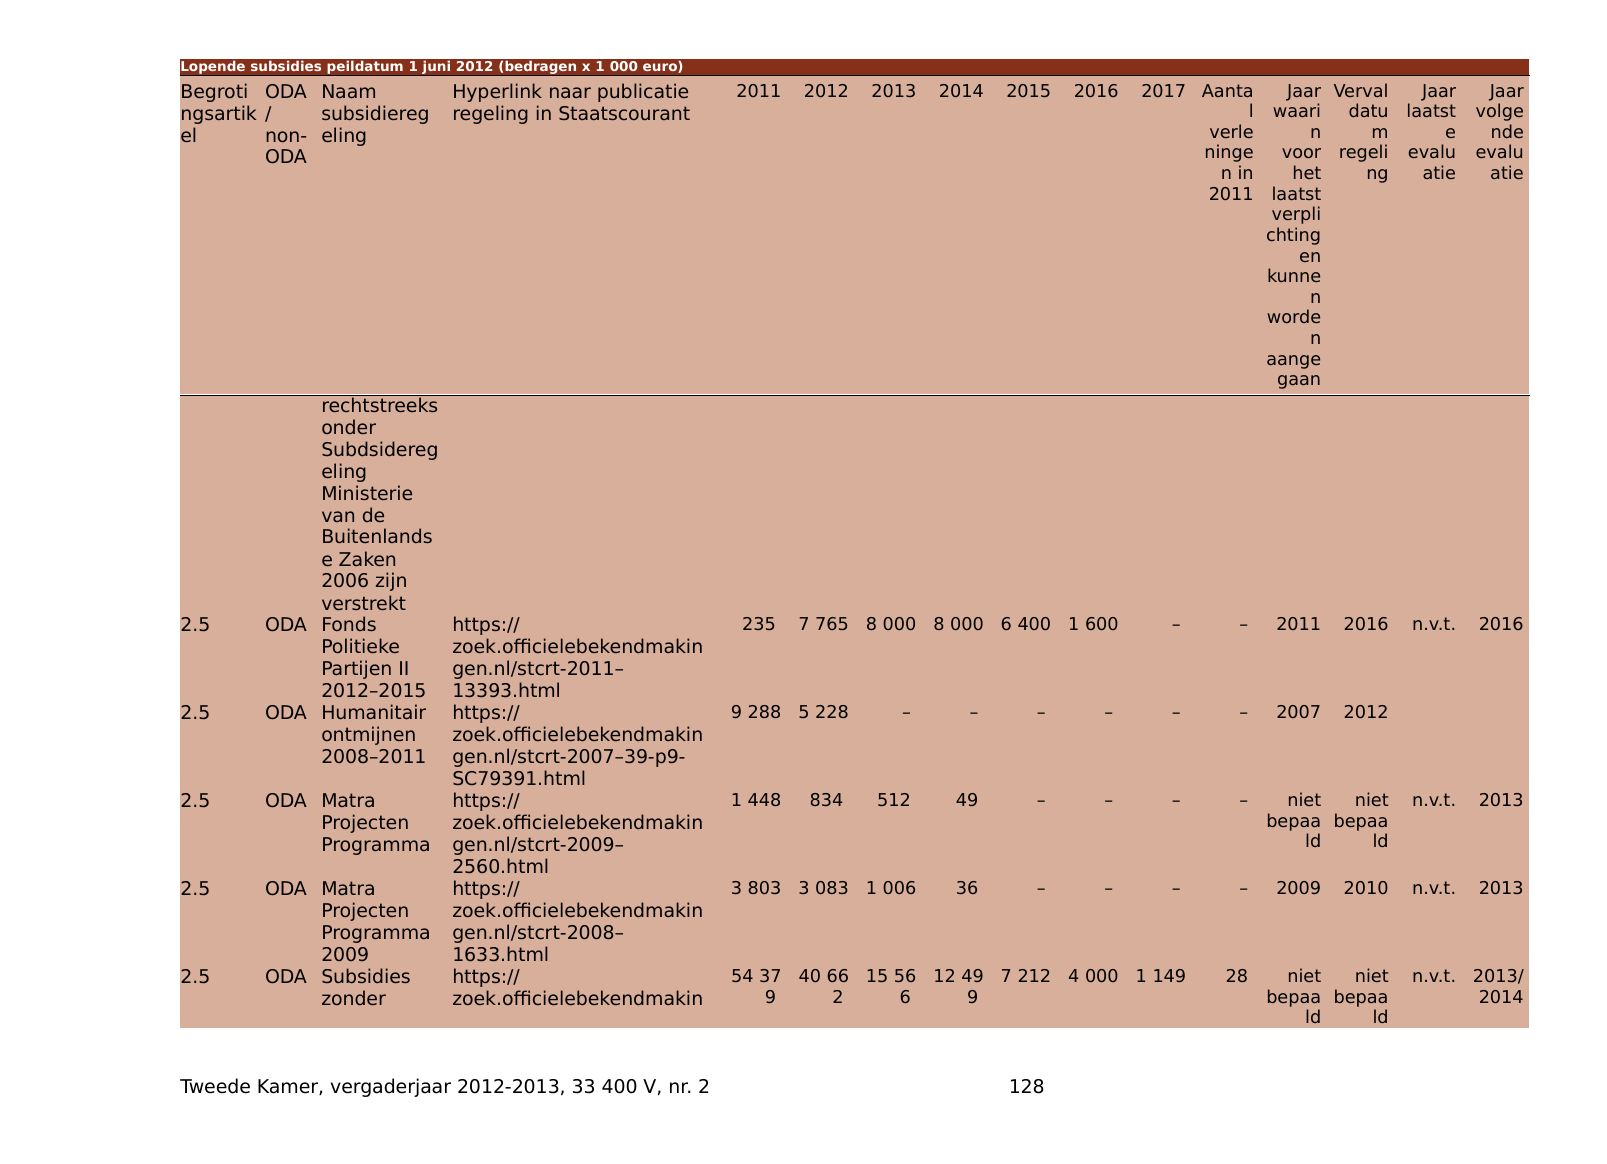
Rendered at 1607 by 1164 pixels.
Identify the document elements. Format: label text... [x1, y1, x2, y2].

table_header Lopende subsidies peildatum 1 juni 2012 (bedragen x 1 000 euro) [180, 59, 1529, 75]
table_cell [855, 396, 922, 614]
table_cell https://zoek.officielebekendmakingen.nl/stcrt-2011–13393.html [446, 614, 720, 702]
table_cell 2013 [855, 76, 922, 394]
table_cell 2013/ 2014 [1462, 966, 1529, 1028]
table_cell Subsidies zonder [315, 966, 446, 1028]
table_cell ODA [259, 702, 315, 790]
table_cell Naam subsidieregeling [315, 76, 446, 394]
table_cell 2.5 [180, 790, 259, 878]
table_cell 512 [855, 790, 922, 878]
table_cell 2.5 [180, 878, 259, 966]
table_cell ODA [259, 966, 315, 1028]
table_cell 4 000 [1057, 966, 1124, 1028]
table_cell [1192, 396, 1259, 614]
table_cell n.v.t. [1394, 966, 1462, 1028]
table_cell 2.5 [180, 614, 259, 702]
table_cell – [855, 702, 922, 790]
table_cell 9 288 [720, 702, 787, 790]
table_cell 3 803 [720, 878, 787, 966]
table_cell ODA/ non- ODA [259, 76, 315, 394]
table_cell Fonds Politieke Partijen II 2012–2015 [315, 614, 446, 702]
table_cell – [1057, 878, 1124, 966]
table_cell 2013 [1462, 790, 1529, 878]
table_cell 40 662 [787, 966, 855, 1028]
table_cell [1394, 702, 1462, 790]
table_cell 36 [922, 878, 989, 966]
table_cell n.v.t. [1394, 790, 1462, 878]
table_cell 3 083 [787, 878, 855, 966]
table_cell [720, 396, 787, 614]
table_cell 2011 [720, 76, 787, 394]
table_cell – [990, 702, 1057, 790]
table_cell Hyperlink naar publicatie regeling in Staatscourant [446, 76, 720, 394]
table_cell 2015 [990, 76, 1057, 394]
table_cell – [1192, 878, 1259, 966]
table_cell 2016 [1327, 614, 1394, 702]
table_cell Jaar waarin voor het laatst verplichtingen kunnen worden aangegaan [1259, 76, 1327, 394]
table_cell [990, 396, 1057, 614]
table_cell [1057, 396, 1124, 614]
table_cell 49 [922, 790, 989, 878]
table_cell [259, 396, 315, 614]
table_cell 2012 [1327, 702, 1394, 790]
table_cell 8 000 [855, 614, 922, 702]
table_cell niet bepaald [1327, 790, 1394, 878]
table_cell 1 149 [1125, 966, 1192, 1028]
table_cell Verval datum regeling [1327, 76, 1394, 394]
table_cell 2007 [1259, 702, 1327, 790]
table_cell https://zoek.officielebekendmakingen.nl/stcrt-2009–2560.html [446, 790, 720, 878]
table_cell 28 [1192, 966, 1259, 1028]
table_cell – [1125, 878, 1192, 966]
table_cell – [922, 702, 989, 790]
table_cell 54 379 [720, 966, 787, 1028]
table_cell 2010 [1327, 878, 1394, 966]
table_cell [1394, 396, 1462, 614]
table_cell 1 006 [855, 878, 922, 966]
table_cell Jaar laatste evaluatie [1394, 76, 1462, 394]
table_cell ODA [259, 790, 315, 878]
table_cell – [1192, 614, 1259, 702]
table_cell 1 600 [1057, 614, 1124, 702]
table_cell Begrotingsartikel [180, 76, 259, 394]
table_cell Aantal verleningen in 2011 [1192, 76, 1259, 394]
table_cell niet bepaald [1327, 966, 1394, 1028]
table_cell 235 [720, 614, 787, 702]
table_cell 2.5 [180, 966, 259, 1028]
table_cell Humanitair ontmijnen 2008–2011 [315, 702, 446, 790]
table_cell 2012 [787, 76, 855, 394]
table_cell [446, 396, 720, 614]
table_cell 1 448 [720, 790, 787, 878]
table_cell [1462, 702, 1529, 790]
table_cell 7 212 [990, 966, 1057, 1028]
table_cell ODA [259, 614, 315, 702]
table_cell – [990, 878, 1057, 966]
table_cell 12 499 [922, 966, 989, 1028]
table_cell – [1057, 790, 1124, 878]
table_cell [1259, 396, 1327, 614]
table_cell – [990, 790, 1057, 878]
table_cell – [1125, 702, 1192, 790]
table_cell [1327, 396, 1394, 614]
table_cell – [1125, 614, 1192, 702]
table_cell [180, 396, 259, 614]
table_cell 2017 [1125, 76, 1192, 394]
table_cell 2011 [1259, 614, 1327, 702]
table_cell Jaar volgende evaluatie [1462, 76, 1529, 394]
table_cell https://zoek.officielebekendmakingen.nl/stcrt-2007–39-p9-SC79391.html [446, 702, 720, 790]
table_cell 2016 [1057, 76, 1124, 394]
table_cell n.v.t. [1394, 614, 1462, 702]
table_cell 2009 [1259, 878, 1327, 966]
table_cell – [1057, 702, 1124, 790]
table_cell 2013 [1462, 878, 1529, 966]
table_cell [787, 396, 855, 614]
table_cell rechtstreeks onder Subdsideregeling Ministerie van de Buitenlandse Zaken 2006 zijn verstrekt [315, 396, 446, 614]
table_cell https://zoek.officielebekendmakingen.nl/stcrt-2008–1633.html [446, 878, 720, 966]
table_cell [1125, 396, 1192, 614]
table_cell – [1192, 702, 1259, 790]
table_cell – [1125, 790, 1192, 878]
table_cell – [1192, 790, 1259, 878]
table_cell [1462, 396, 1529, 614]
table_cell 2016 [1462, 614, 1529, 702]
table_cell 2.5 [180, 702, 259, 790]
table_cell Matra Projecten Programma [315, 790, 446, 878]
table_cell 15 566 [855, 966, 922, 1028]
table_cell ODA [259, 878, 315, 966]
table_cell 6 400 [990, 614, 1057, 702]
table_cell niet bepaald [1259, 966, 1327, 1028]
table_cell 2014 [922, 76, 989, 394]
table_cell niet bepaald [1259, 790, 1327, 878]
table_cell 8 000 [922, 614, 989, 702]
table_cell 7 765 [787, 614, 855, 702]
table_cell [922, 396, 989, 614]
table_cell https://zoek.officielebekendmakin [446, 966, 720, 1028]
table_cell Matra Projecten Programma 2009 [315, 878, 446, 966]
table_cell 834 [787, 790, 855, 878]
table_cell n.v.t. [1394, 878, 1462, 966]
table_cell 5 228 [787, 702, 855, 790]
